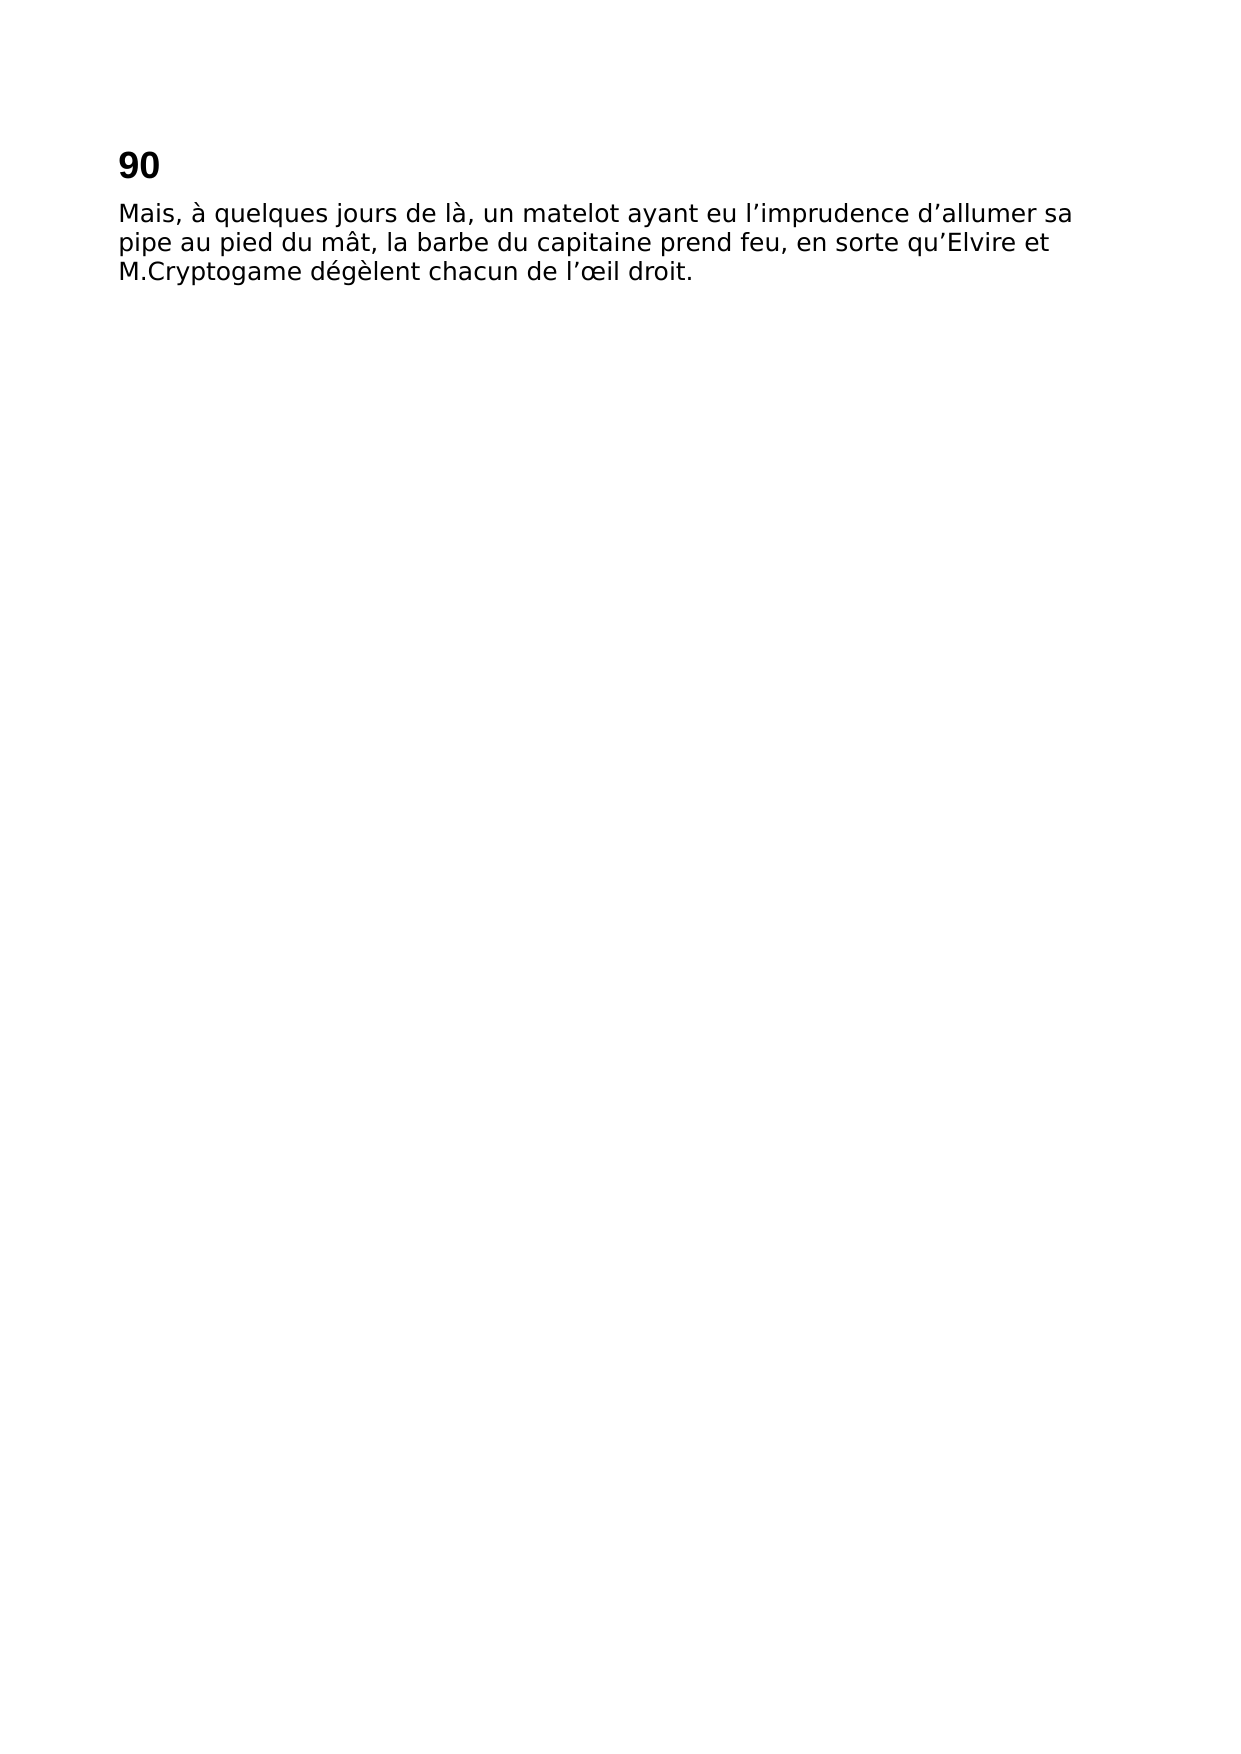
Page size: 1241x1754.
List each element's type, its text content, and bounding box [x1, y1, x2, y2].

text Mais, à quelques jours de là, un matelot ayant eu l’imprudence d’allumer sa pipe au pied du mât, la barbe du capitaine prend feu, en sorte qu’Elvire et M.Cryptogame dégèlent chacun de l’œil droit. [118, 199, 1122, 287]
subtitle 90 [118, 143, 1122, 187]
